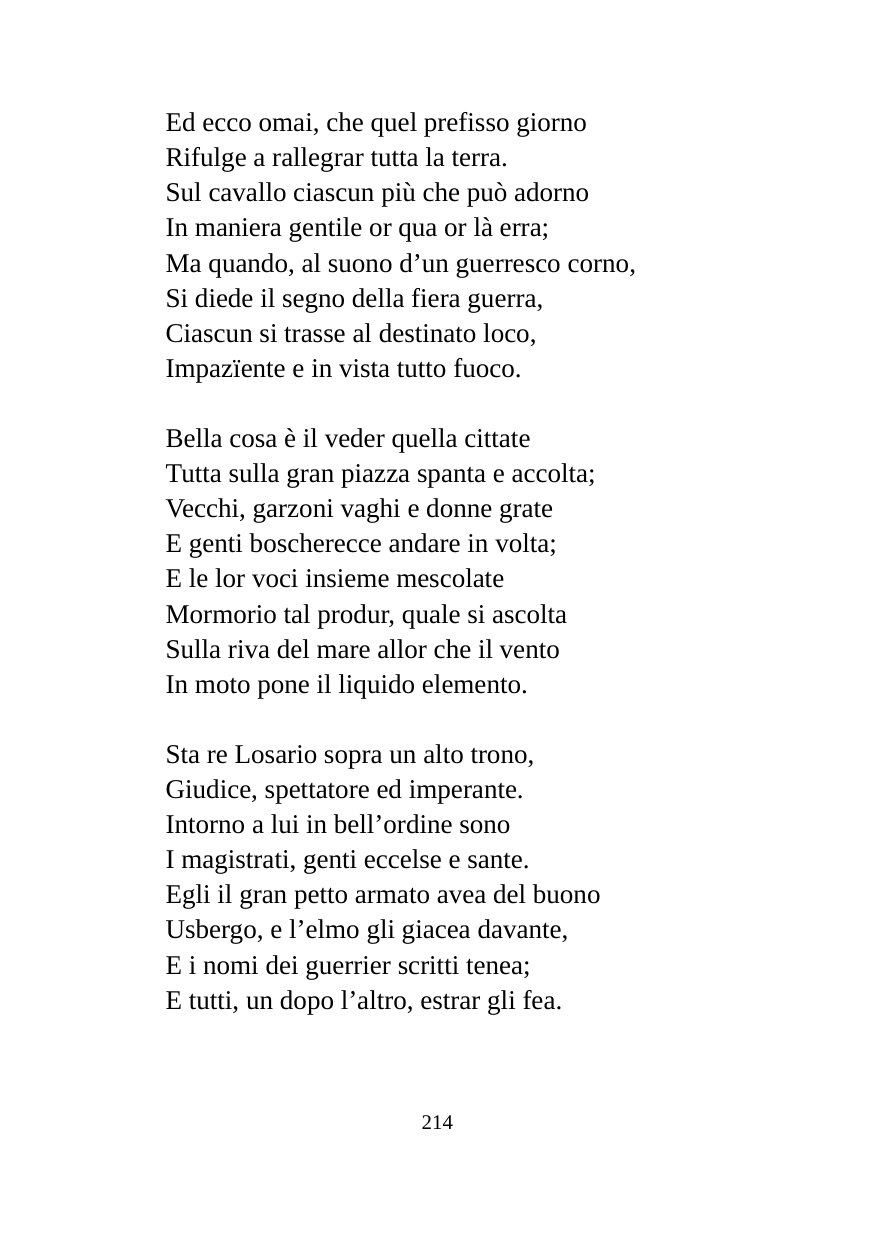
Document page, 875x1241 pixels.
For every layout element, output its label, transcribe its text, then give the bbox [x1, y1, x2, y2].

text In moto pone il liquido elemento. [165, 668, 768, 699]
text Usbergo, e l’elmo gli giacea davante, [165, 914, 768, 945]
text Sul cavallo ciascun più che può adorno [165, 176, 768, 208]
text Mormorio tal produr, quale si ascolta [165, 598, 768, 629]
text Tutta sulla gran piazza spanta e accolta; [165, 457, 768, 488]
text Bella cosa è il veder quella cittate [165, 422, 768, 453]
text E le lor voci insieme mescolate [165, 563, 768, 594]
text Si diede il segno della fiera guerra, [165, 282, 768, 313]
text Vecchi, garzoni vaghi e donne grate [165, 492, 768, 523]
text E i nomi dei guerrier scritti tenea; [165, 949, 768, 980]
text E genti boscherecce andare in volta; [165, 527, 768, 559]
text Sta re Losario sopra un alto trono, [165, 738, 768, 769]
text E tutti, un dopo l’altro, estrar gli fea. [165, 984, 768, 1015]
text Ma quando, al suono d’un guerresco corno, [165, 247, 768, 278]
text I magistrati, genti eccelse e sante. [165, 843, 768, 874]
text Giudice, spettatore ed imperante. [165, 773, 768, 804]
text Egli il gran petto armato avea del buono [165, 878, 768, 910]
text Ciascun si trasse al destinato loco, [165, 317, 768, 348]
text Rifulge a rallegrar tutta la terra. [165, 141, 768, 172]
text Sulla riva del mare allor che il vento [165, 633, 768, 664]
text Ed ecco omai, che quel prefisso giorno [165, 106, 768, 137]
text Intorno a lui in bell’ordine sono [165, 808, 768, 839]
text Impazïente e in vista tutto fuoco. [165, 352, 768, 383]
text In maniera gentile or qua or là erra; [165, 212, 768, 243]
